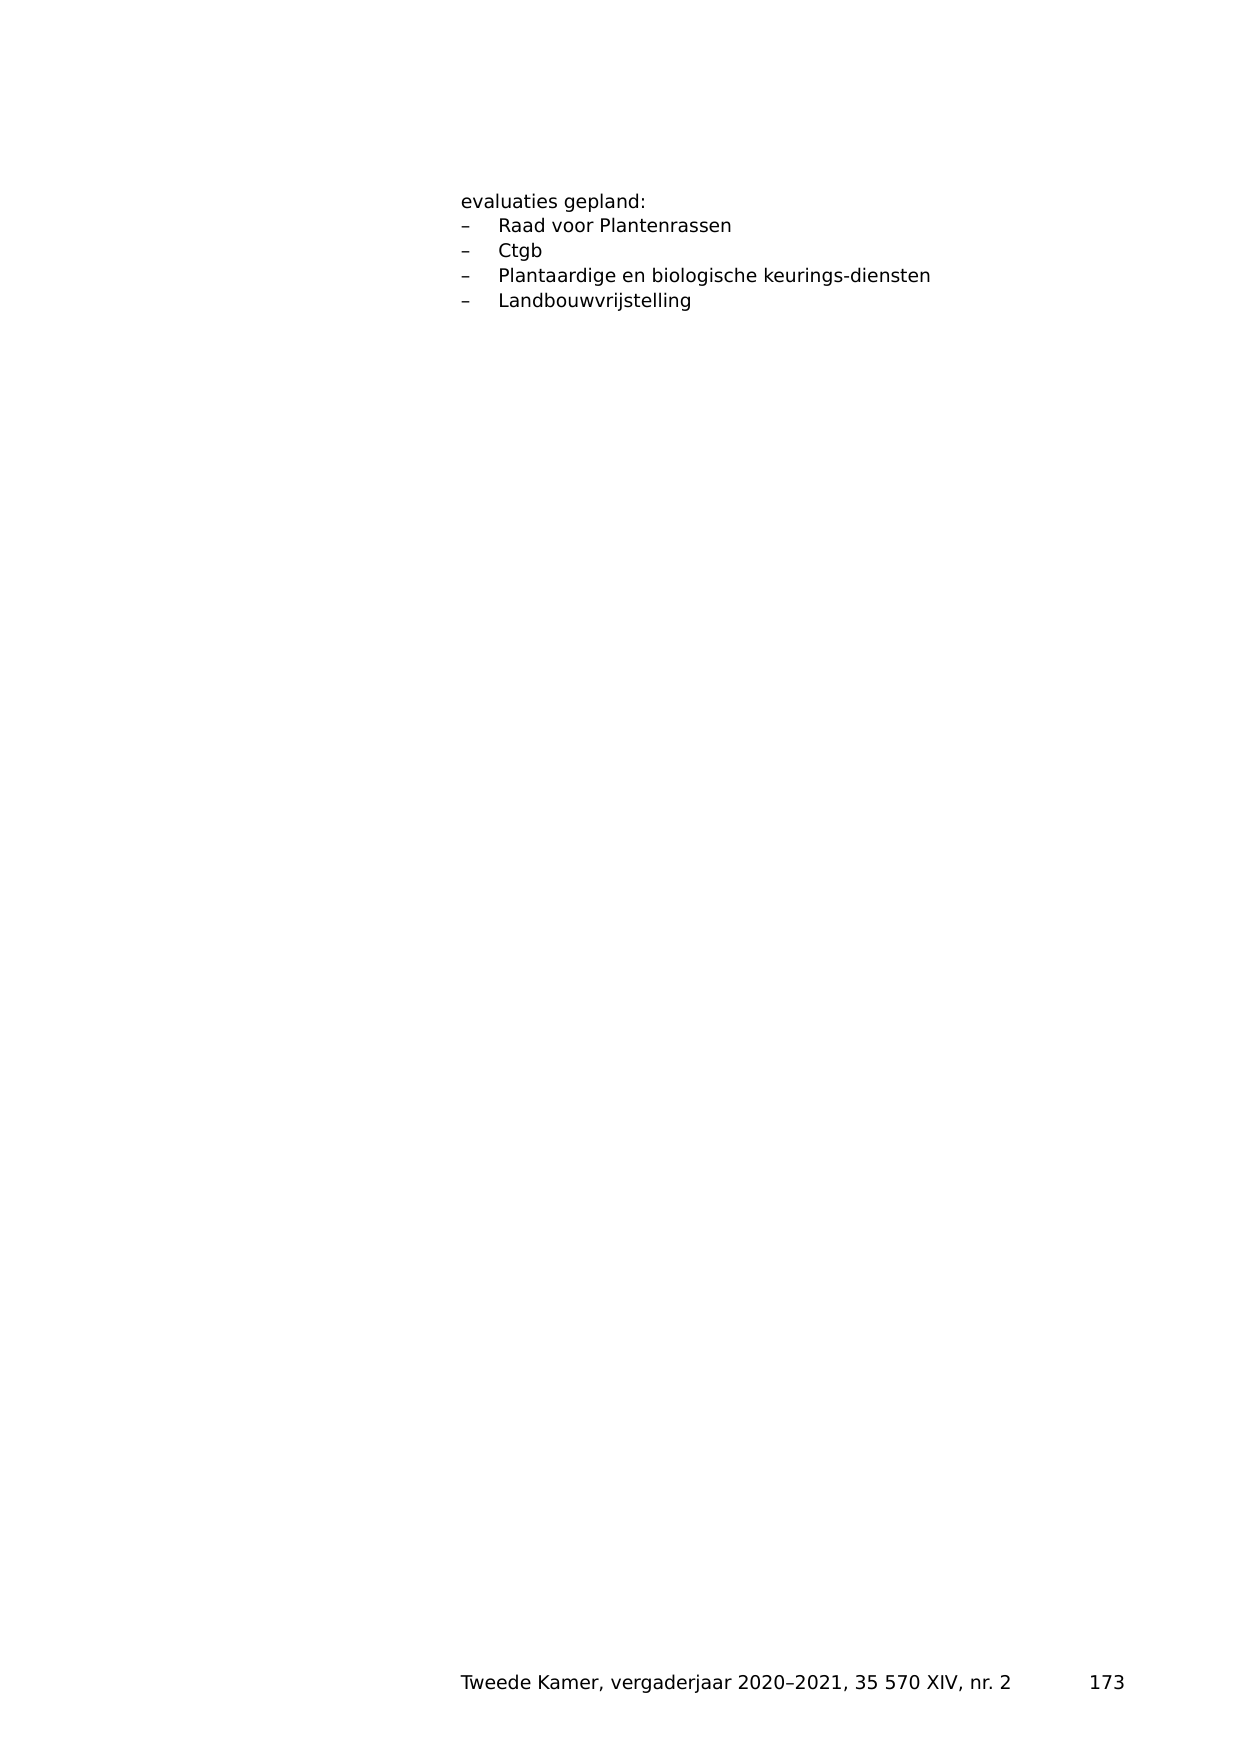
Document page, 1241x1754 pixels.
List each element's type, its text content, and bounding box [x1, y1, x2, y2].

list Landbouwvrijstelling [461, 288, 1125, 313]
text evaluaties gepland: [461, 191, 1125, 213]
list Plantaardige en biologische keurings-diensten [461, 263, 1125, 288]
list Ctgb [461, 238, 1125, 263]
list Raad voor Plantenrassen [461, 213, 1125, 238]
